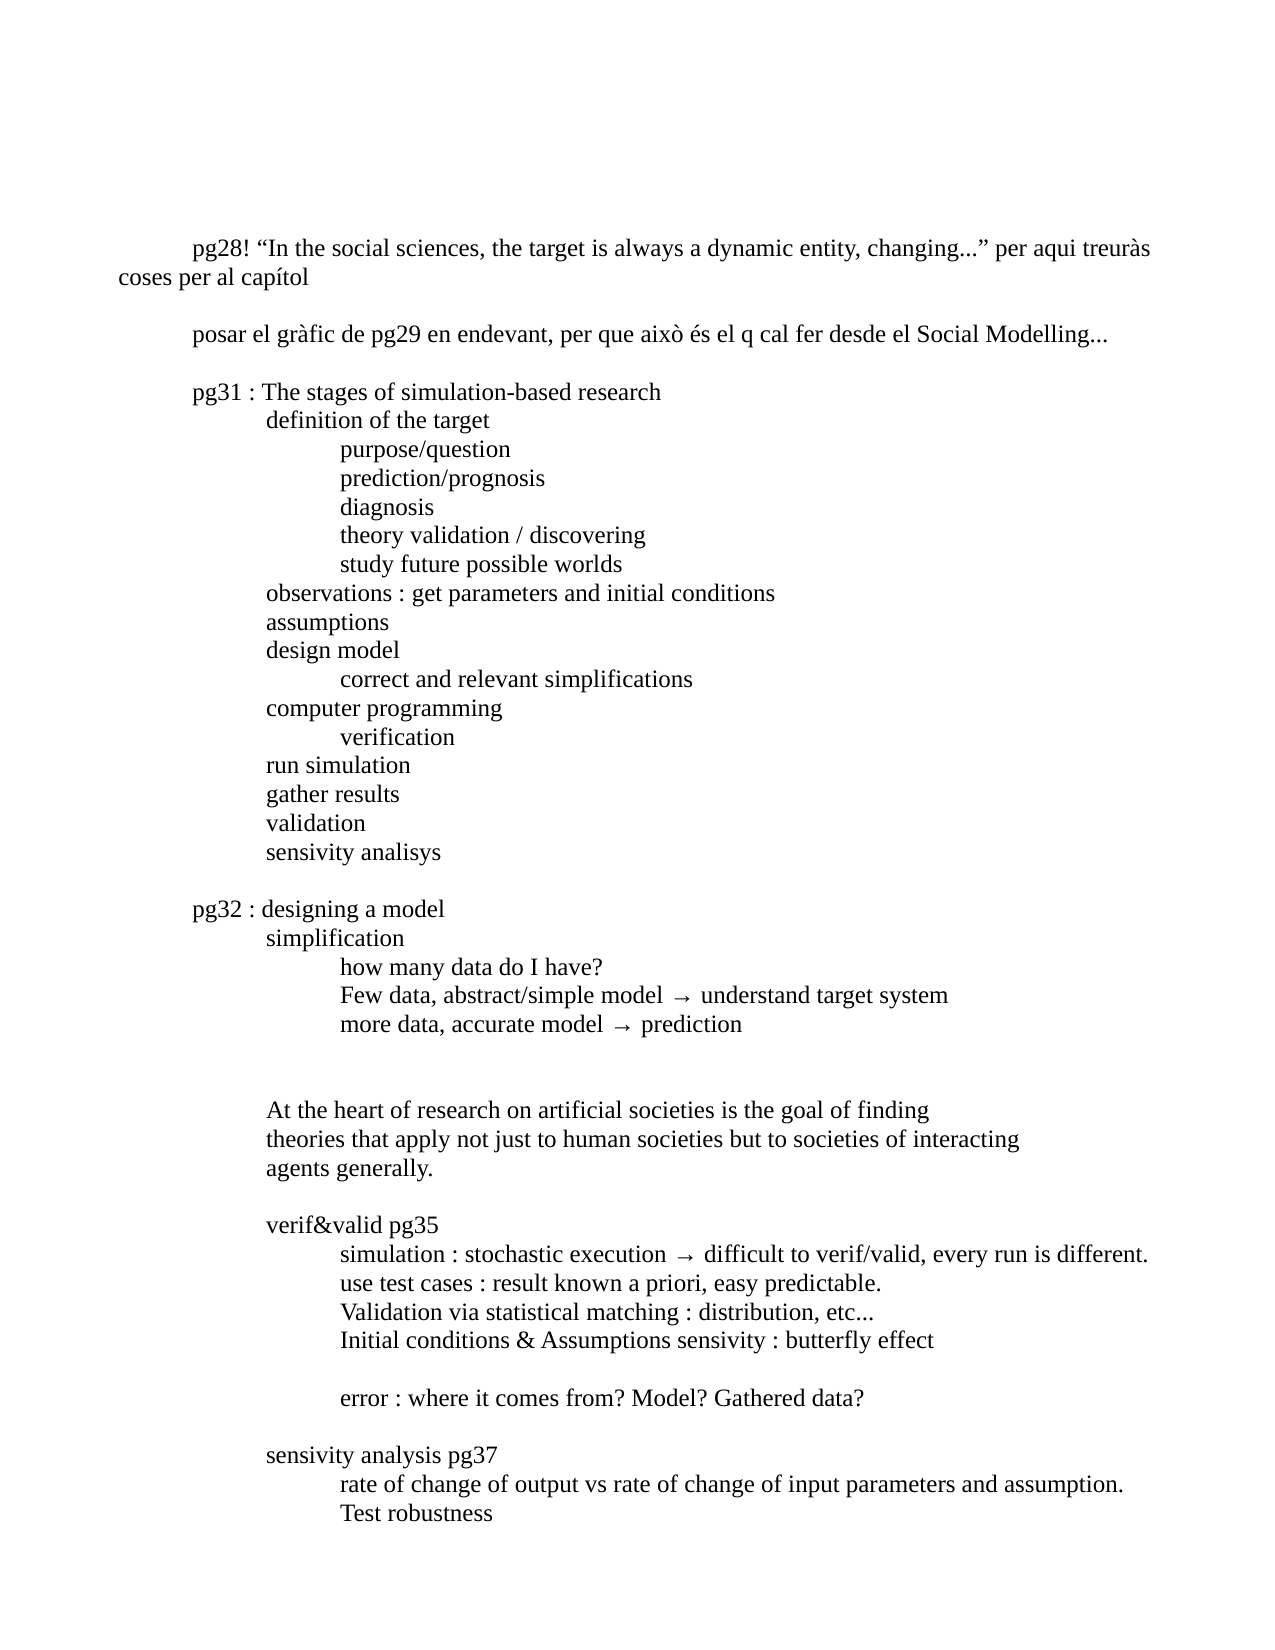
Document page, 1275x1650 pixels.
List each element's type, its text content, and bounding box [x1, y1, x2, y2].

text validation [118, 808, 1157, 837]
text prediction/prognosis [118, 463, 1157, 492]
text diagnosis [118, 492, 1157, 521]
text use test cases : result known a priori, easy predictable. [266, 1268, 1157, 1297]
text definition of the target [118, 406, 1157, 434]
text simplification [118, 923, 1157, 952]
text theory validation / discovering [118, 521, 1157, 549]
text Initial conditions & Assumptions sensivity : butterfly effect [118, 1326, 1157, 1354]
text verif&valid pg35 [266, 1211, 1157, 1239]
text Test robustness [118, 1498, 1157, 1527]
text posar el gràfic de pg29 en endevant, per que això és el q cal fer desde el Social Modelling... [118, 319, 1157, 348]
text study future possible worlds [118, 549, 1157, 578]
text Few data, abstract/simple model → understand target system [118, 981, 1157, 1009]
text simulation : stochastic execution → difficult to verif/valid, every run is different. [266, 1239, 1157, 1268]
text pg32 : designing a model [118, 894, 1157, 923]
text pg31 : The stages of simulation-based research [118, 377, 1157, 406]
text how many data do I have? [118, 952, 1157, 981]
text observations : get parameters and initial conditions [118, 578, 1157, 607]
text theories that apply not just to human societies but to societies of interacting [266, 1124, 1157, 1153]
text design model [118, 636, 1157, 664]
text sensivity analisys [118, 837, 1157, 866]
text rate of change of output vs rate of change of input parameters and assumption. [118, 1469, 1157, 1498]
text error : where it comes from? Model? Gathered data? [118, 1383, 1157, 1412]
text correct and relevant simplifications [118, 664, 1157, 693]
text sensivity analysis pg37 [118, 1441, 1157, 1469]
text At the heart of research on artificial societies is the goal of finding [266, 1096, 1157, 1124]
text computer programming [118, 693, 1157, 722]
text run simulation [118, 751, 1157, 779]
text assumptions [118, 607, 1157, 636]
text agents generally. [266, 1153, 1157, 1182]
text purpose/question [118, 434, 1157, 463]
text more data, accurate model → prediction [118, 1009, 1157, 1038]
text Validation via statistical matching : distribution, etc... [266, 1297, 1157, 1326]
text verification [118, 722, 1157, 751]
text gather results [118, 779, 1157, 808]
text pg28! “In the social sciences, the target is always a dynamic entity, changing...” per aqui treuràs coses per al capítol [118, 233, 1157, 291]
